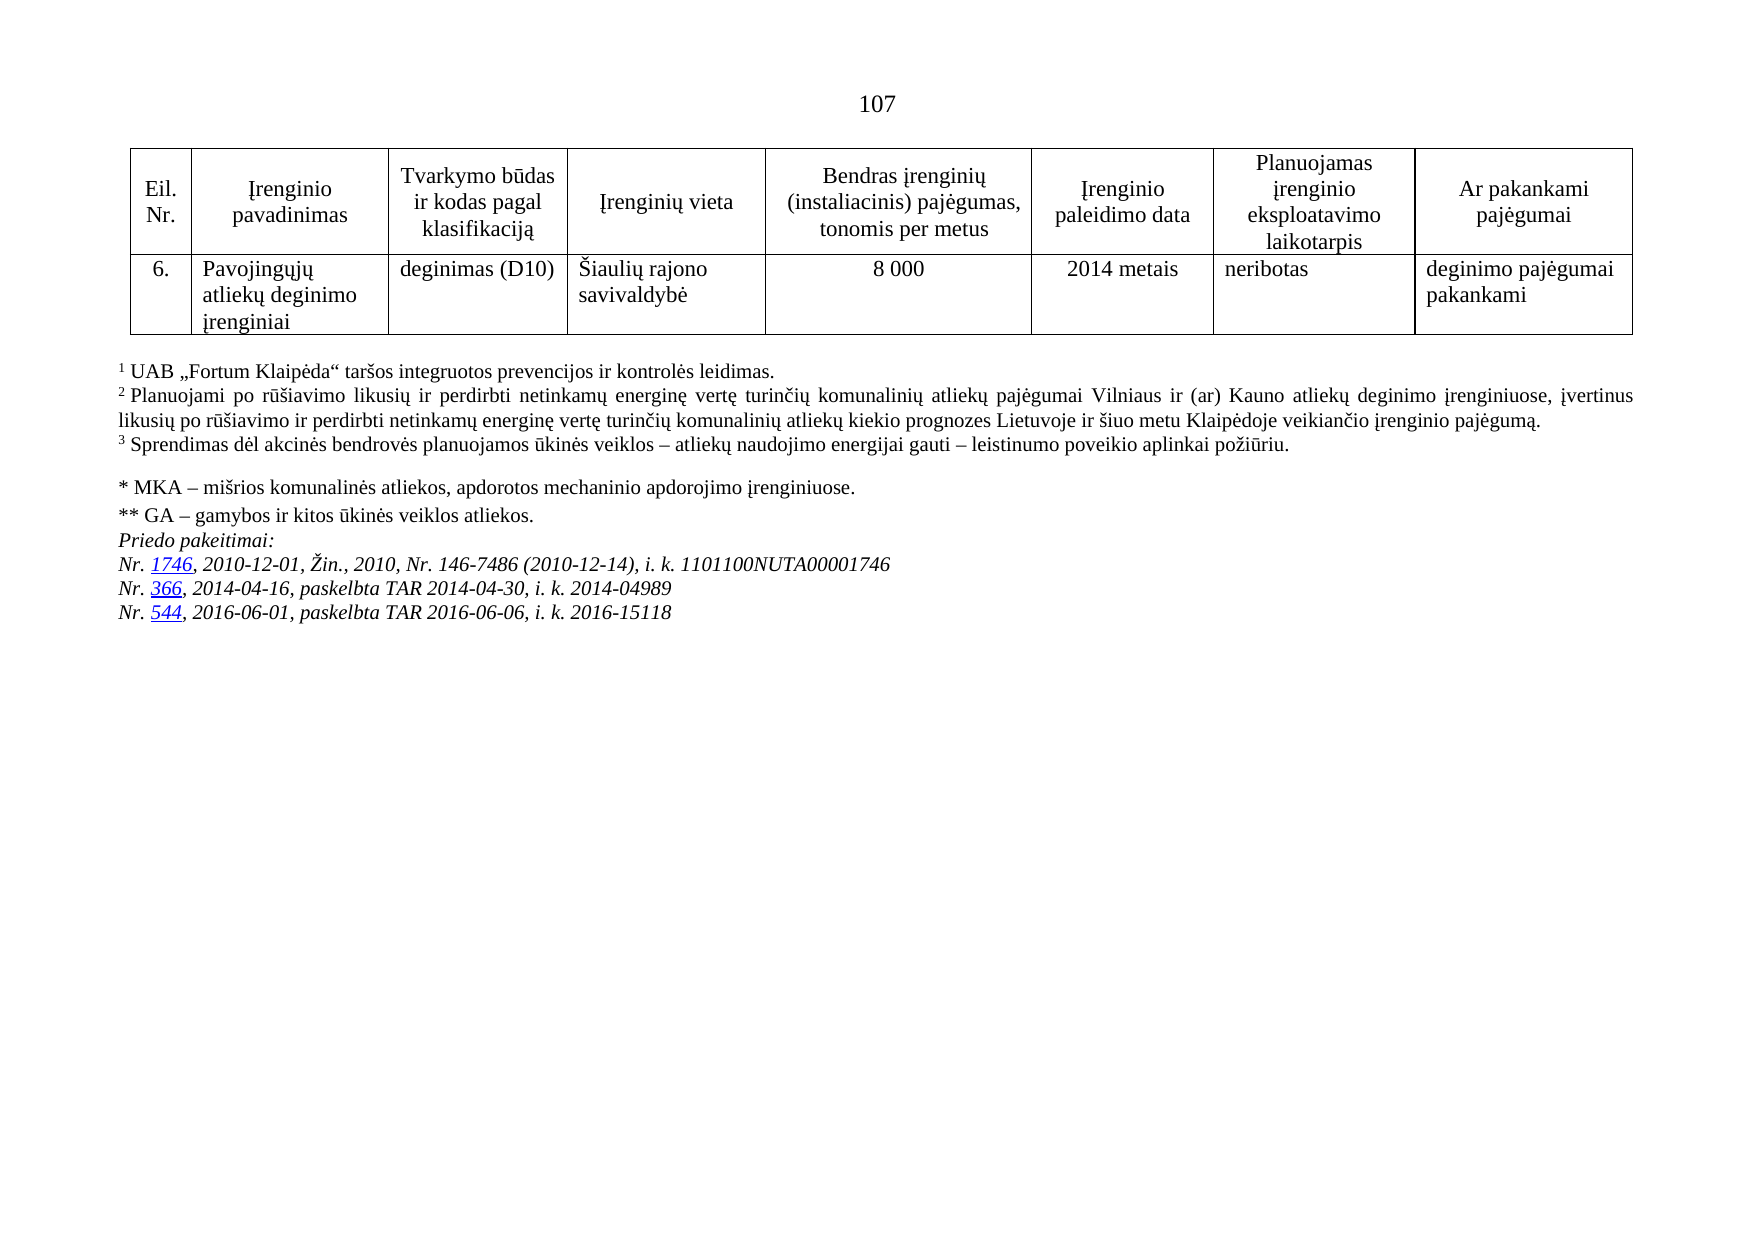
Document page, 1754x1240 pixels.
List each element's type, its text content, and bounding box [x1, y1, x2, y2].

table_header Įrenginio pavadinimas [192, 149, 388, 254]
table_cell 8 000 [766, 255, 1031, 334]
text Nr. 366, 2014-04-16, paskelbta TAR 2014-04-30, i. k. 2014-04989 [118, 576, 1636, 600]
text Priedo pakeitimai: [118, 528, 1636, 552]
text Nr. 1746, 2010-12-01, Žin., 2010, Nr. 146-7486 (2010-12-14), i. k. 1101100NUTA00001746 [118, 552, 1636, 576]
table_header Ar pakankami pajėgumai [1416, 149, 1632, 254]
table_header Įrenginių vieta [568, 149, 765, 254]
table_cell deginimas (D10) [389, 255, 567, 334]
table_cell neribotas [1214, 255, 1414, 334]
text Nr. 544, 2016-06-01, paskelbta TAR 2016-06-06, i. k. 2016-15118 [118, 600, 1636, 624]
table_cell 2014 metais [1032, 255, 1213, 334]
table_header Eil. Nr. [131, 149, 191, 254]
table_cell 6. [131, 255, 191, 334]
table_header Įrenginio paleidimo data [1032, 149, 1213, 254]
table_cell Pavojingųjų atliekų deginimo įrenginiai [192, 255, 388, 334]
table_header Tvarkymo būdas ir kodas pagal klasifikaciją [389, 149, 567, 254]
text 3 Sprendimas dėl akcinės bendrovės planuojamos ūkinės veiklos – atliekų naudojimo energijai gauti – leistinumo poveikio aplinkai požiūriu. [118, 432, 1636, 456]
table_header Bendras įrenginių (instaliacinis) pajėgumas, tonomis per metus [766, 149, 1031, 254]
table_header Planuojamas įrenginio eksploatavimo laikotarpis [1214, 149, 1414, 254]
text * MKA – mišrios komunalinės atliekos, apdorotos mechaninio apdorojimo įrenginiuose. [118, 475, 1636, 499]
text 1 UAB „Fortum Klaipėda“ taršos integruotos prevencijos ir kontrolės leidimas. [118, 359, 1636, 383]
table_cell deginimo pajėgumai pakankami [1416, 255, 1632, 334]
table_cell Šiaulių rajono savivaldybė [568, 255, 765, 334]
text 2 Planuojami po rūšiavimo likusių ir perdirbti netinkamų energinę vertę turinčių komunalinių atliekų pajėgumai Vilniaus ir (ar) Kauno atliekų deginimo įrenginiuose, įvertinus likusių po rūšiavimo ir perdirbti netinkamų energinę vertę turinčių komunalinių atliekų kiekio prognozes Lietuvoje ir šiuo metu Klaipėdoje veikiančio įrenginio pajėgumą. [118, 383, 1636, 432]
text ** GA – gamybos ir kitos ūkinės veiklos atliekos. [118, 499, 1636, 528]
